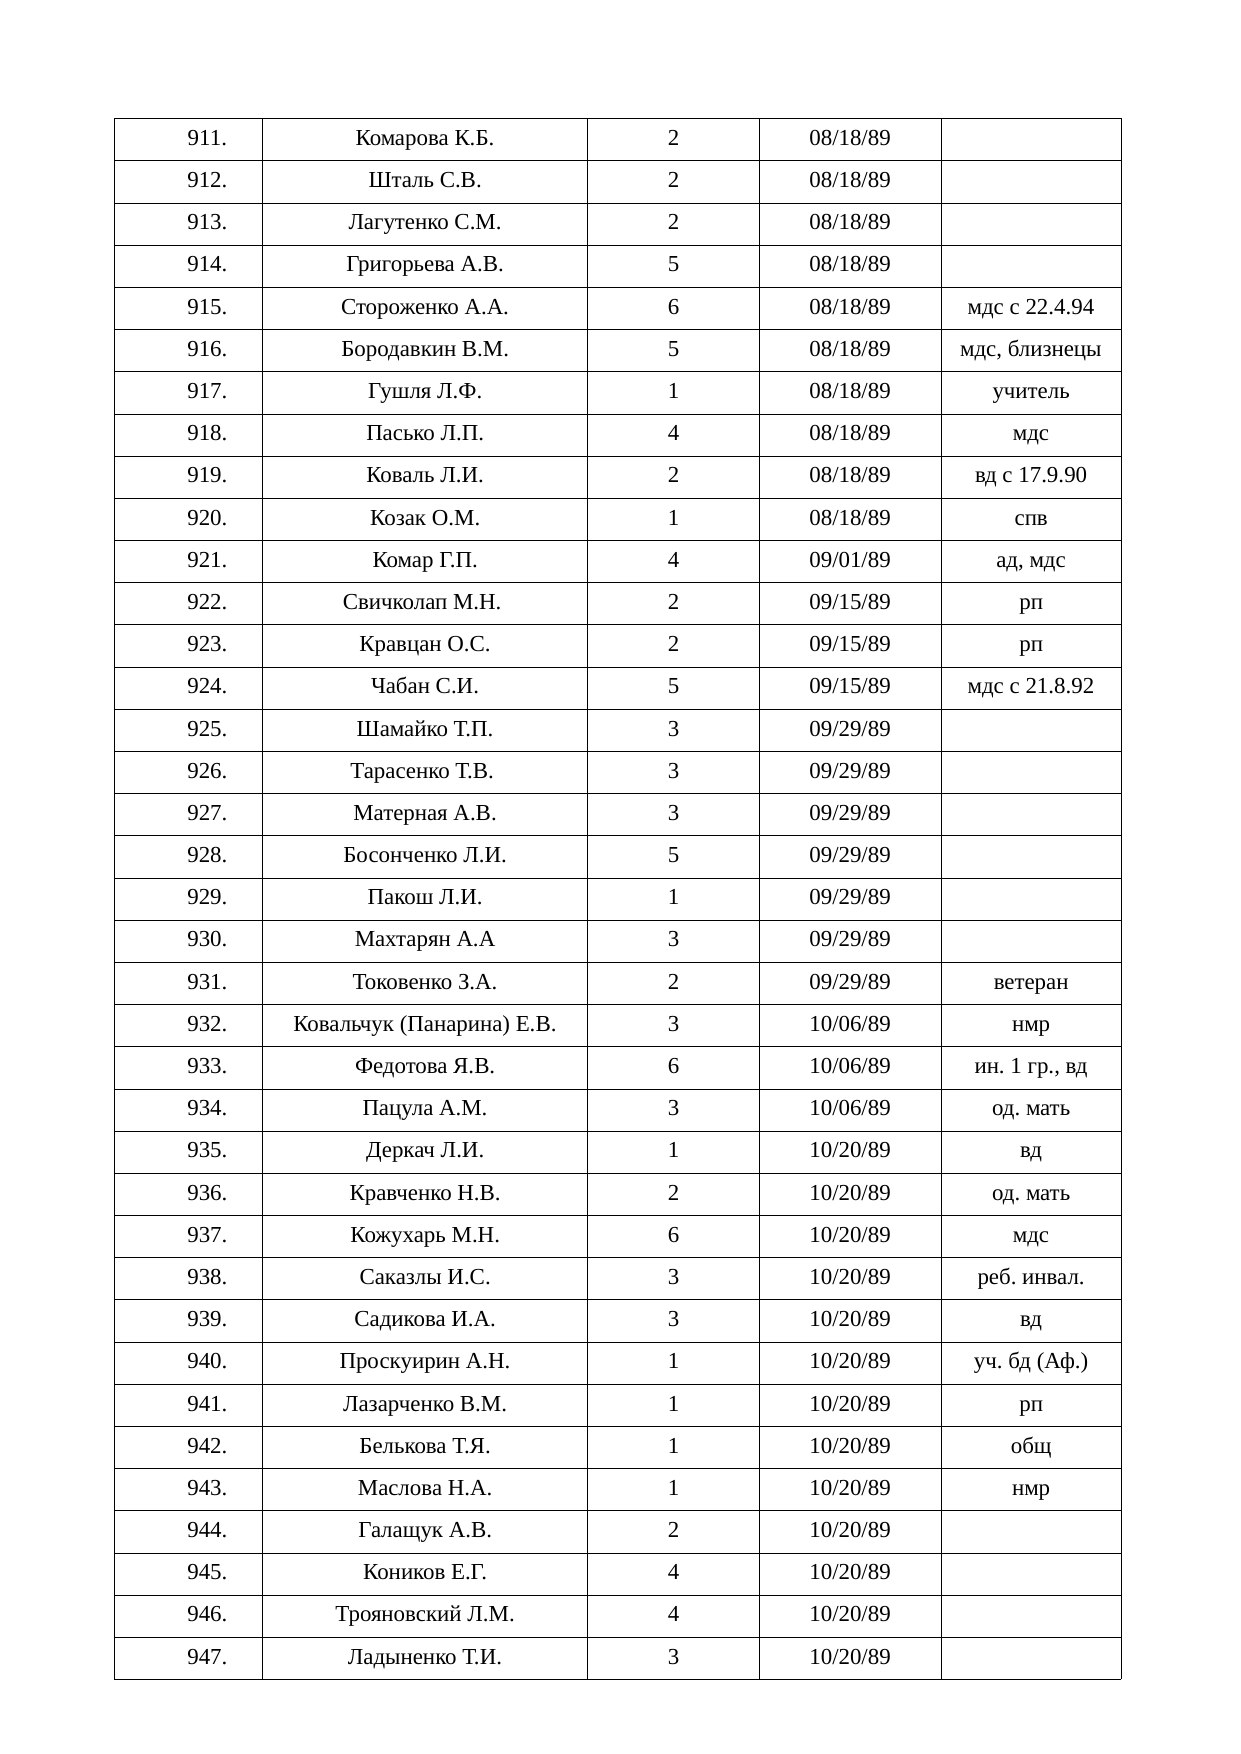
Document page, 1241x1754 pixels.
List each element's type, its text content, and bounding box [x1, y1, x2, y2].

table_cell [942, 752, 1121, 793]
table_cell Ладыненко Т.И. [263, 1638, 587, 1679]
table_cell Ковальчук (Панарина) Е.В. [263, 1005, 587, 1046]
table_cell [115, 879, 262, 920]
table_cell 4 [588, 1596, 759, 1637]
table_cell [115, 1511, 262, 1552]
table_cell 6 [588, 288, 759, 329]
table_cell 29.09.89 [760, 752, 941, 793]
table_cell Тарасенко Т.В. [263, 752, 587, 793]
table_cell Маслова Н.А. [263, 1469, 587, 1510]
table_cell [115, 204, 262, 245]
table_cell [115, 1343, 262, 1384]
table_cell 3 [588, 921, 759, 962]
table_cell 20.10.89 [760, 1343, 941, 1384]
table_cell 1 [588, 1132, 759, 1173]
table_cell 5 [588, 668, 759, 709]
table_cell 18.08.89 [760, 246, 941, 287]
table_cell 18.08.89 [760, 415, 941, 456]
table_cell Садикова И.А. [263, 1300, 587, 1342]
table_cell [115, 1047, 262, 1088]
table_cell мдс [942, 1216, 1121, 1257]
table_cell 1 [588, 1469, 759, 1510]
table_cell 20.10.89 [760, 1638, 941, 1679]
table_cell 4 [588, 415, 759, 456]
table_cell [115, 1005, 262, 1046]
table_cell [942, 921, 1121, 962]
table_cell Чабан С.И. [263, 668, 587, 709]
table_cell [115, 1132, 262, 1173]
table_cell [942, 1554, 1121, 1595]
table_cell 3 [588, 1005, 759, 1046]
table_cell 4 [588, 1554, 759, 1595]
table_cell [115, 1427, 262, 1468]
table_cell 1 [588, 879, 759, 920]
table_cell 18.08.89 [760, 119, 941, 160]
table_cell общ [942, 1427, 1121, 1468]
table_cell [942, 1596, 1121, 1637]
table_cell [115, 625, 262, 667]
table_cell [115, 1385, 262, 1426]
table_cell Пацула А.М. [263, 1090, 587, 1131]
table_cell 20.10.89 [760, 1174, 941, 1215]
table_cell 20.10.89 [760, 1132, 941, 1173]
table_cell Деркач Л.И. [263, 1132, 587, 1173]
table_cell 6 [588, 1216, 759, 1257]
table_cell [115, 119, 262, 160]
table_cell [115, 1090, 262, 1131]
table_cell [942, 836, 1121, 877]
table_cell 20.10.89 [760, 1300, 941, 1342]
table_cell Григорьева А.В. [263, 246, 587, 287]
table_cell [115, 836, 262, 877]
table_cell 18.08.89 [760, 330, 941, 371]
table_cell 15.09.89 [760, 583, 941, 624]
table_cell [115, 1300, 262, 1342]
table_cell Коников Е.Г. [263, 1554, 587, 1595]
table_cell Пасько Л.П. [263, 415, 587, 456]
table_cell од. мать [942, 1090, 1121, 1131]
table_cell Проскуирин А.Н. [263, 1343, 587, 1384]
table_cell 06.10.89 [760, 1005, 941, 1046]
table_cell [115, 288, 262, 329]
table_cell 15.09.89 [760, 625, 941, 667]
table_cell 18.08.89 [760, 161, 941, 202]
table_cell [115, 372, 262, 413]
table_cell [115, 963, 262, 1004]
table_cell 29.09.89 [760, 921, 941, 962]
table_cell Пакош Л.И. [263, 879, 587, 920]
table_cell 18.08.89 [760, 457, 941, 498]
table_cell Токовенко З.А. [263, 963, 587, 1004]
table_cell Лазарченко В.М. [263, 1385, 587, 1426]
table_cell 1 [588, 1385, 759, 1426]
table_cell [942, 1511, 1121, 1552]
table_cell Гушля Л.Ф. [263, 372, 587, 413]
table_cell 3 [588, 794, 759, 835]
table_cell Шамайко Т.П. [263, 710, 587, 751]
table_cell [115, 921, 262, 962]
table_cell рп [942, 583, 1121, 624]
table_cell 1 [588, 372, 759, 413]
table_cell 20.10.89 [760, 1385, 941, 1426]
table_cell 2 [588, 1174, 759, 1215]
table_cell [115, 1554, 262, 1595]
table_cell [115, 541, 262, 582]
table_cell уч. бд (Аф.) [942, 1343, 1121, 1384]
table_cell Комарова К.Б. [263, 119, 587, 160]
table_cell 4 [588, 541, 759, 582]
table_cell 2 [588, 457, 759, 498]
table_cell ад, мдс [942, 541, 1121, 582]
table_cell [115, 161, 262, 202]
table_cell 29.09.89 [760, 794, 941, 835]
table_cell 3 [588, 1258, 759, 1299]
table_cell 01.09.89 [760, 541, 941, 582]
table_cell ветеран [942, 963, 1121, 1004]
table_cell учитель [942, 372, 1121, 413]
table_cell [115, 246, 262, 287]
table_cell ин. 1 гр., вд [942, 1047, 1121, 1088]
table_cell 29.09.89 [760, 710, 941, 751]
table_cell 18.08.89 [760, 499, 941, 540]
table_cell [115, 1638, 262, 1679]
table_cell Комар Г.П. [263, 541, 587, 582]
table_cell 29.09.89 [760, 836, 941, 877]
table_cell Свичколап М.Н. [263, 583, 587, 624]
table_cell 3 [588, 1300, 759, 1342]
table_cell 3 [588, 752, 759, 793]
table_cell [942, 119, 1121, 160]
table_cell 20.10.89 [760, 1427, 941, 1468]
table_cell рп [942, 1385, 1121, 1426]
table_cell [115, 457, 262, 498]
table_cell Босонченко Л.И. [263, 836, 587, 877]
table_cell Кравцан О.С. [263, 625, 587, 667]
table_cell Бородавкин В.М. [263, 330, 587, 371]
table_cell [942, 710, 1121, 751]
table_cell Кожухарь М.Н. [263, 1216, 587, 1257]
table_cell нмр [942, 1005, 1121, 1046]
table_cell [115, 710, 262, 751]
table_cell 6 [588, 1047, 759, 1088]
table_cell 2 [588, 119, 759, 160]
table_cell 2 [588, 963, 759, 1004]
table_cell 2 [588, 1511, 759, 1552]
table_cell 5 [588, 836, 759, 877]
table_cell 20.10.89 [760, 1554, 941, 1595]
table_cell 5 [588, 330, 759, 371]
table_cell реб. инвал. [942, 1258, 1121, 1299]
table_cell Саказлы И.С. [263, 1258, 587, 1299]
table_cell [115, 752, 262, 793]
table_cell 2 [588, 625, 759, 667]
table_cell [942, 1638, 1121, 1679]
table_cell [115, 1174, 262, 1215]
table_cell Козак О.М. [263, 499, 587, 540]
table_cell 18.08.89 [760, 204, 941, 245]
table_cell 20.10.89 [760, 1596, 941, 1637]
table_cell Белькова Т.Я. [263, 1427, 587, 1468]
table_cell мдс, близнецы [942, 330, 1121, 371]
table_cell [115, 794, 262, 835]
table_cell 3 [588, 710, 759, 751]
table_cell Шталь С.В. [263, 161, 587, 202]
table_cell [115, 499, 262, 540]
table_cell [115, 668, 262, 709]
table_cell 18.08.89 [760, 288, 941, 329]
table_cell вд с 17.9.90 [942, 457, 1121, 498]
table_cell 2 [588, 161, 759, 202]
table_cell 1 [588, 1343, 759, 1384]
table_cell 1 [588, 1427, 759, 1468]
table_cell вд [942, 1300, 1121, 1342]
table_cell 20.10.89 [760, 1469, 941, 1510]
table_cell рп [942, 625, 1121, 667]
table_cell спв [942, 499, 1121, 540]
table_cell Кравченко Н.В. [263, 1174, 587, 1215]
table_cell 5 [588, 246, 759, 287]
table_cell 2 [588, 204, 759, 245]
table_cell мдс с 22.4.94 [942, 288, 1121, 329]
table_cell [115, 1596, 262, 1637]
table_cell 15.09.89 [760, 668, 941, 709]
table_cell Лагутенко С.М. [263, 204, 587, 245]
table_cell вд [942, 1132, 1121, 1173]
table_cell од. мать [942, 1174, 1121, 1215]
table_cell 3 [588, 1638, 759, 1679]
table_cell 06.10.89 [760, 1047, 941, 1088]
table_cell [942, 161, 1121, 202]
table_cell [115, 415, 262, 456]
table_cell [115, 1258, 262, 1299]
table_cell Махтарян А.А [263, 921, 587, 962]
table_cell 3 [588, 1090, 759, 1131]
table_cell 1 [588, 499, 759, 540]
table_cell нмр [942, 1469, 1121, 1510]
table_cell 20.10.89 [760, 1258, 941, 1299]
table_cell 20.10.89 [760, 1511, 941, 1552]
table_cell Федотова Я.В. [263, 1047, 587, 1088]
table_cell [942, 246, 1121, 287]
table_cell 18.08.89 [760, 372, 941, 413]
table_cell Матерная А.В. [263, 794, 587, 835]
table_cell [942, 794, 1121, 835]
table_cell [942, 879, 1121, 920]
table_cell Трояновский Л.М. [263, 1596, 587, 1637]
table_cell [942, 204, 1121, 245]
table_cell Галащук А.В. [263, 1511, 587, 1552]
table_cell Коваль Л.И. [263, 457, 587, 498]
table_cell мдс с 21.8.92 [942, 668, 1121, 709]
table_cell [115, 583, 262, 624]
table_cell [115, 1469, 262, 1510]
table_cell 06.10.89 [760, 1090, 941, 1131]
table_cell 29.09.89 [760, 879, 941, 920]
table_cell [115, 330, 262, 371]
table_cell 29.09.89 [760, 963, 941, 1004]
table_cell Стороженко А.А. [263, 288, 587, 329]
table_cell 20.10.89 [760, 1216, 941, 1257]
table_cell 2 [588, 583, 759, 624]
table_cell [115, 1216, 262, 1257]
table_cell мдс [942, 415, 1121, 456]
